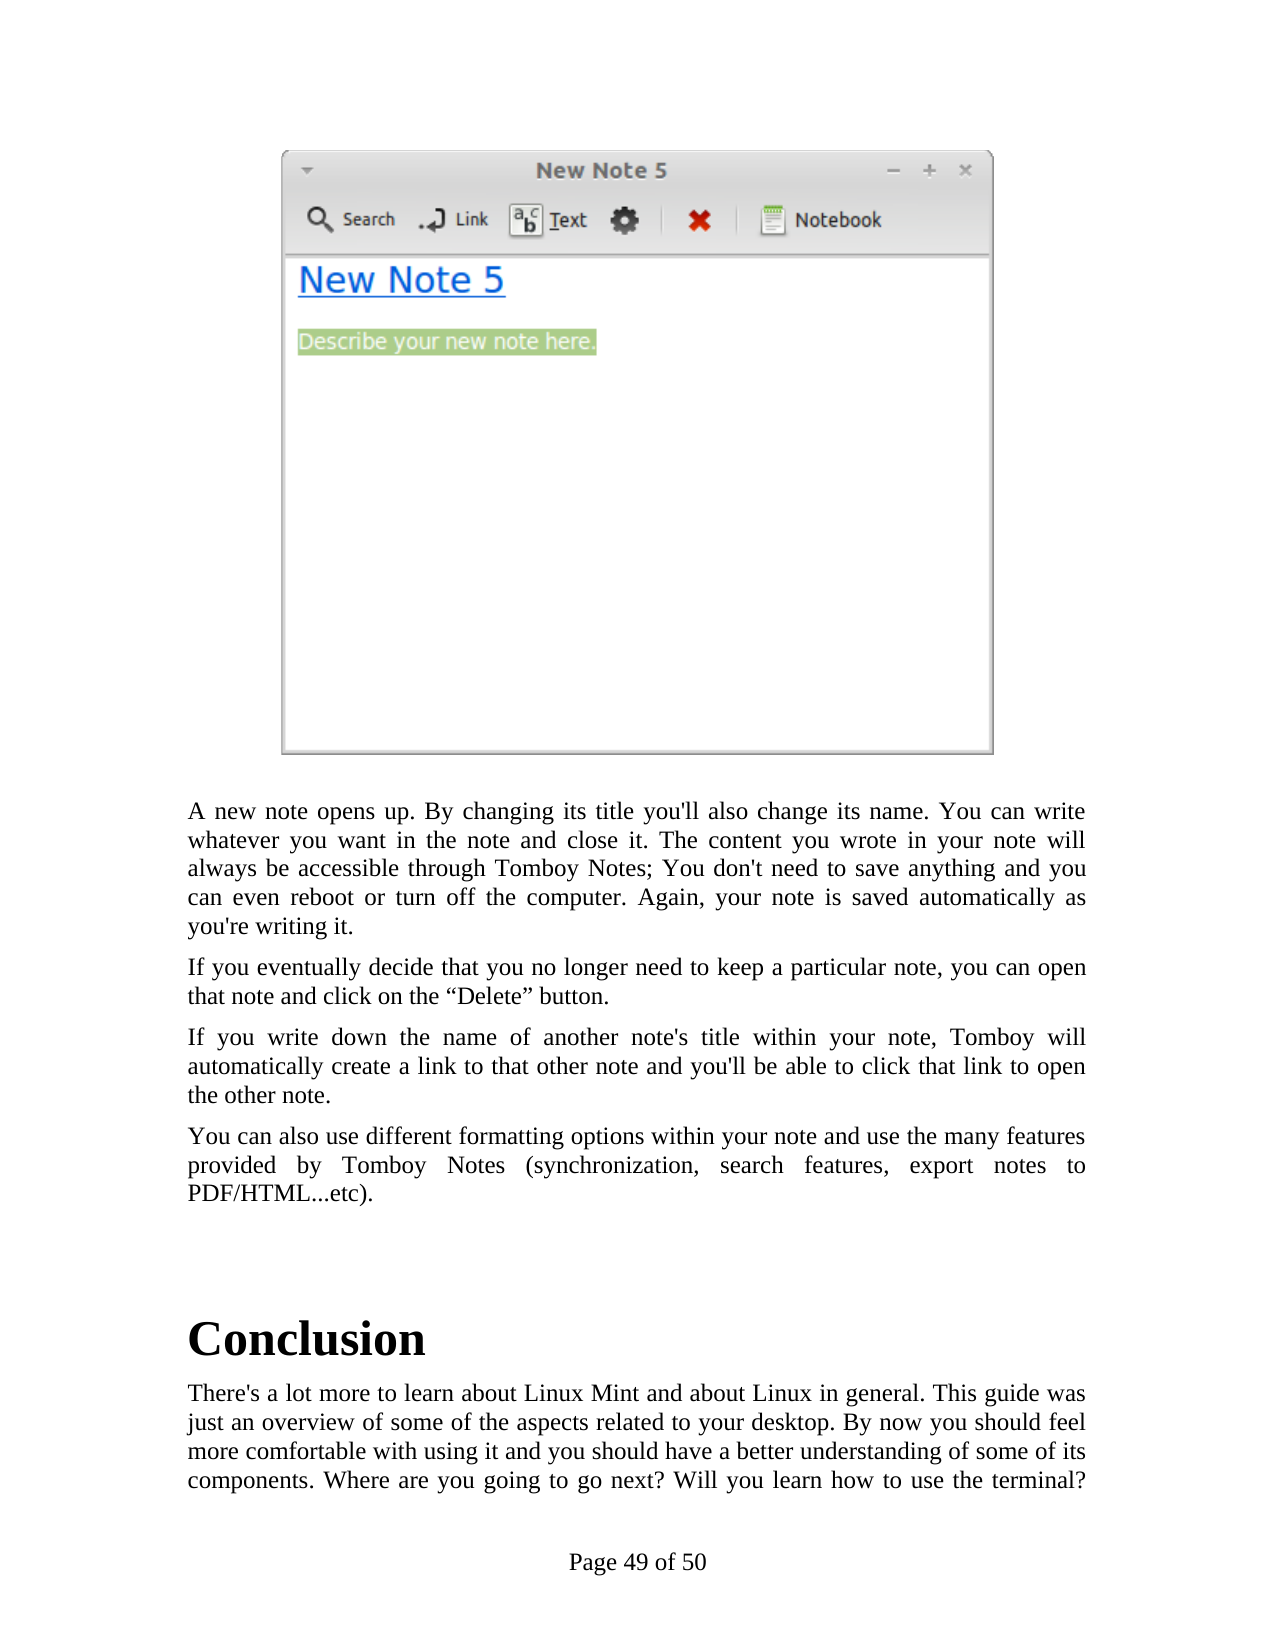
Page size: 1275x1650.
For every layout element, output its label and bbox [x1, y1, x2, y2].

picture [281, 150, 994, 755]
